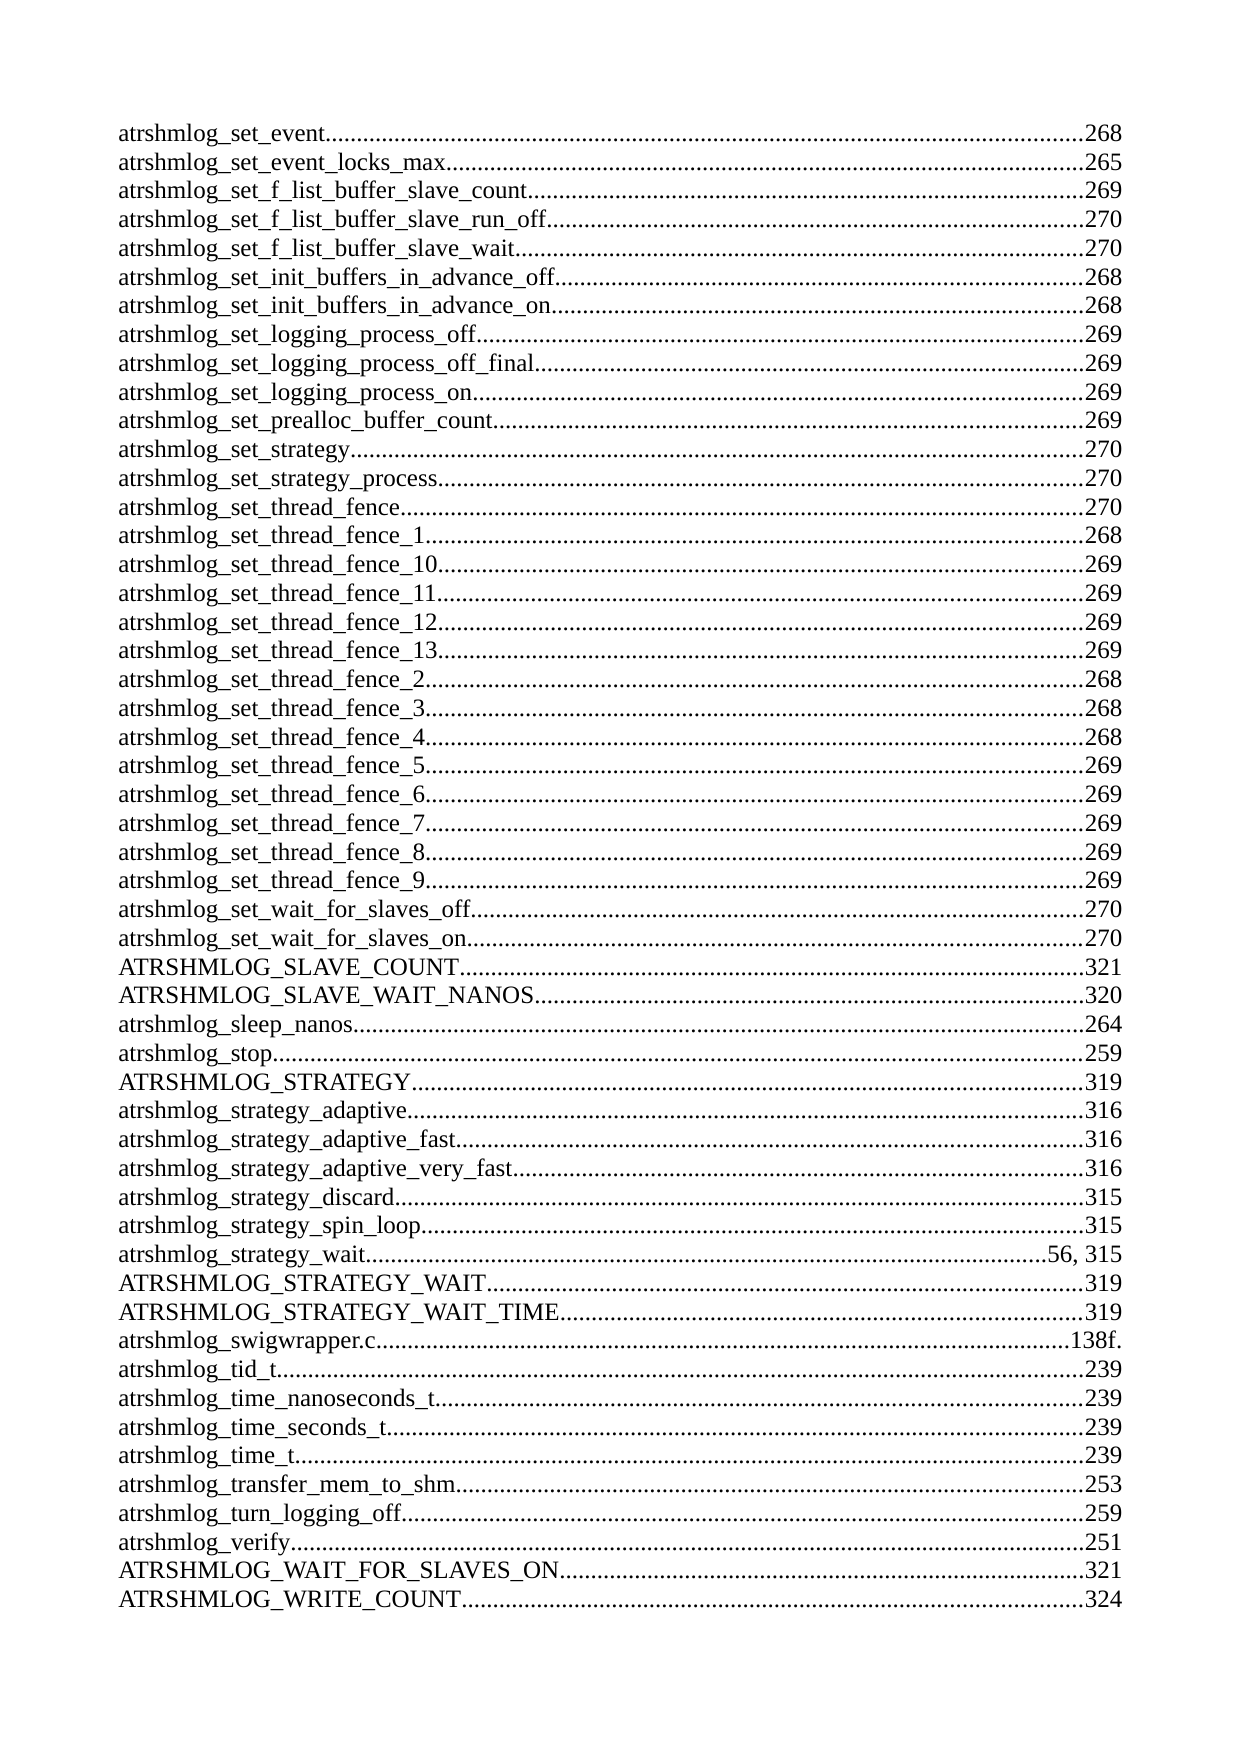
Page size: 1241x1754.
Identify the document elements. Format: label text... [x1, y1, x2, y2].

text atrshmlog_set_strategy 270 [118, 434, 1122, 463]
text atrshmlog_transfer_mem_to_shm 253 [118, 1469, 1122, 1498]
text ATRSHMLOG_STRATEGY_WAIT 319 [118, 1268, 1122, 1297]
text atrshmlog_time_nanoseconds_t 239 [118, 1383, 1122, 1412]
text ATRSHMLOG_SLAVE_WAIT_NANOS 320 [118, 981, 1122, 1009]
text ATRSHMLOG_STRATEGY_WAIT_TIME 319 [118, 1297, 1122, 1326]
text atrshmlog_set_thread_fence_7 269 [118, 808, 1122, 837]
text atrshmlog_stop 259 [118, 1038, 1122, 1067]
text atrshmlog_set_thread_fence 270 [118, 492, 1122, 521]
text atrshmlog_set_thread_fence_6 269 [118, 779, 1122, 808]
text atrshmlog_strategy_wait 56, 315 [118, 1239, 1122, 1268]
text atrshmlog_set_f_list_buffer_slave_count 269 [118, 176, 1122, 204]
text atrshmlog_sleep_nanos 264 [118, 1009, 1122, 1038]
text atrshmlog_set_logging_process_off 269 [118, 319, 1122, 348]
text atrshmlog_strategy_spin_loop 315 [118, 1211, 1122, 1239]
text atrshmlog_set_event 268 [118, 118, 1122, 147]
text atrshmlog_set_thread_fence_4 268 [118, 722, 1122, 751]
text atrshmlog_strategy_adaptive_fast 316 [118, 1124, 1122, 1153]
text atrshmlog_set_logging_process_on 269 [118, 377, 1122, 406]
text atrshmlog_set_thread_fence_11 269 [118, 578, 1122, 607]
text atrshmlog_set_thread_fence_1 268 [118, 521, 1122, 549]
text atrshmlog_set_prealloc_buffer_count 269 [118, 406, 1122, 434]
text atrshmlog_time_seconds_t 239 [118, 1412, 1122, 1441]
text atrshmlog_set_thread_fence_3 268 [118, 693, 1122, 722]
text atrshmlog_set_init_buffers_in_advance_on 268 [118, 291, 1122, 319]
text atrshmlog_turn_logging_off 259 [118, 1498, 1122, 1527]
text atrshmlog_set_strategy_process 270 [118, 463, 1122, 492]
text ATRSHMLOG_WRITE_COUNT 324 [118, 1584, 1122, 1613]
text atrshmlog_tid_t 239 [118, 1354, 1122, 1383]
text atrshmlog_set_thread_fence_10 269 [118, 549, 1122, 578]
text atrshmlog_set_thread_fence_13 269 [118, 636, 1122, 664]
text atrshmlog_set_init_buffers_in_advance_off 268 [118, 262, 1122, 291]
text atrshmlog_set_logging_process_off_final 269 [118, 348, 1122, 377]
text atrshmlog_set_event_locks_max 265 [118, 147, 1122, 176]
text atrshmlog_set_thread_fence_5 269 [118, 751, 1122, 779]
text atrshmlog_set_wait_for_slaves_on 270 [118, 923, 1122, 952]
text atrshmlog_set_thread_fence_12 269 [118, 607, 1122, 636]
text atrshmlog_set_thread_fence_8 269 [118, 837, 1122, 866]
text atrshmlog_swigwrapper.c 138f. [118, 1326, 1122, 1354]
text atrshmlog_set_wait_for_slaves_off 270 [118, 894, 1122, 923]
text atrshmlog_set_f_list_buffer_slave_wait 270 [118, 233, 1122, 262]
text atrshmlog_verify 251 [118, 1527, 1122, 1556]
text ATRSHMLOG_WAIT_FOR_SLAVES_ON 321 [118, 1556, 1122, 1584]
text atrshmlog_set_thread_fence_9 269 [118, 866, 1122, 894]
text atrshmlog_strategy_adaptive_very_fast 316 [118, 1153, 1122, 1182]
text atrshmlog_set_f_list_buffer_slave_run_off 270 [118, 204, 1122, 233]
text ATRSHMLOG_SLAVE_COUNT 321 [118, 952, 1122, 981]
text ATRSHMLOG_STRATEGY 319 [118, 1067, 1122, 1096]
text atrshmlog_set_thread_fence_2 268 [118, 664, 1122, 693]
text atrshmlog_strategy_discard 315 [118, 1182, 1122, 1211]
text atrshmlog_time_t 239 [118, 1441, 1122, 1469]
text atrshmlog_strategy_adaptive 316 [118, 1096, 1122, 1124]
